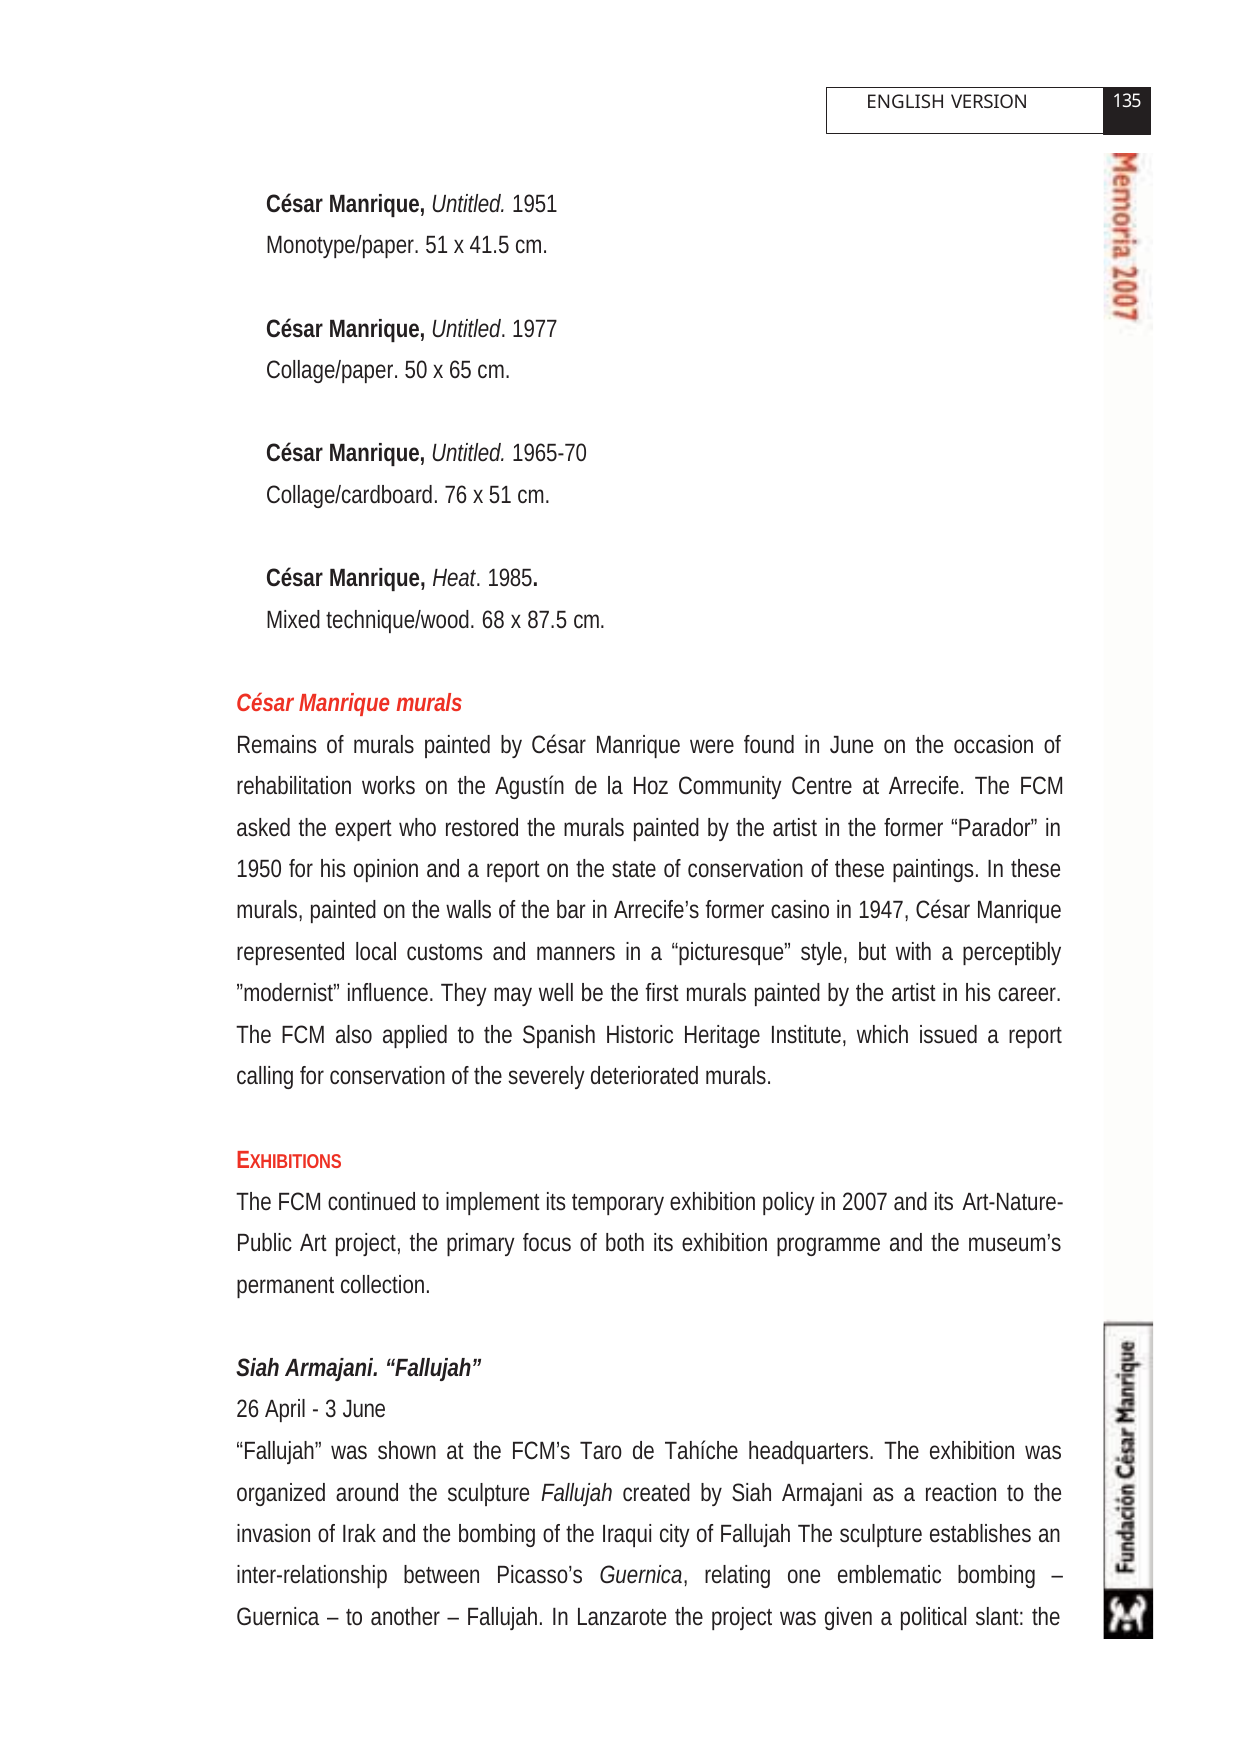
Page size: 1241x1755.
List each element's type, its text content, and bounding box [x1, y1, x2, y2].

text César Manrique, Untitled. 1951 Monotype/paper. 51 x 41.5 cm. [266, 189, 654, 259]
text “Fallujah” was shown at the FCM’s Taro de Tahíche headquarters. The exhibition was organized around the sculpture Fallujah created by Siah Armajani as a reaction to the invasion of Irak and the bombing of the Iraqui city of Fallujah The sculpture establishes an inter-relationship between Picasso’s Guernica, relating one emblematic bombing – Guernica – to another – Fallujah. In Lanzarote the project was given a political slant: the [236, 1436, 1064, 1631]
text César Manrique, Untitled. 1965-70 Collage/cardboard. 76 x 51 cm. [266, 438, 654, 508]
text Mixed technique/wood. 68 x 87.5 cm. [266, 605, 1103, 633]
text César Manrique, Untitled. 1977 Collage/paper. 50 x 65 cm. [266, 314, 654, 384]
text [1154, 1394, 1167, 1423]
text Remains of murals painted by César Manrique were found in June on the occasion of rehabilitation works on the Agustín de la Hoz Community Centre at Arrecife. The FCM asked the expert who restored the murals painted by the artist in the former “Parador” in 1950 for his opinion and a report on the state of conservation of these paintings. In these murals, painted on the walls of the bar in Arrecife’s former casino in 1947, César Manrique represented local customs and manners in a “picturesque” style, but with a perceptibly ”modernist” influence. They may well be the first murals painted by the artist in his career. The FCM also applied to the Spanish Historic Heritage Institute, which issued a report calling for conservation of the severely deteriorated murals. [236, 730, 1064, 1090]
subtitle César Manrique murals [236, 688, 1103, 717]
subtitle Siah Armajani. “Fallujah” [236, 1353, 1103, 1382]
subtitle Exhibitions [236, 1145, 1103, 1174]
text César Manrique, Heat. 1985. [266, 563, 1103, 592]
subtitle [1154, 1145, 1167, 1174]
text 26 April - 3 June [236, 1394, 1103, 1423]
text The FCM continued to implement its temporary exhibition policy in 2007 and its Art-Nature-Public Art project, the primary focus of both its exhibition programme and the museum’s permanent collection. [236, 1187, 1064, 1298]
